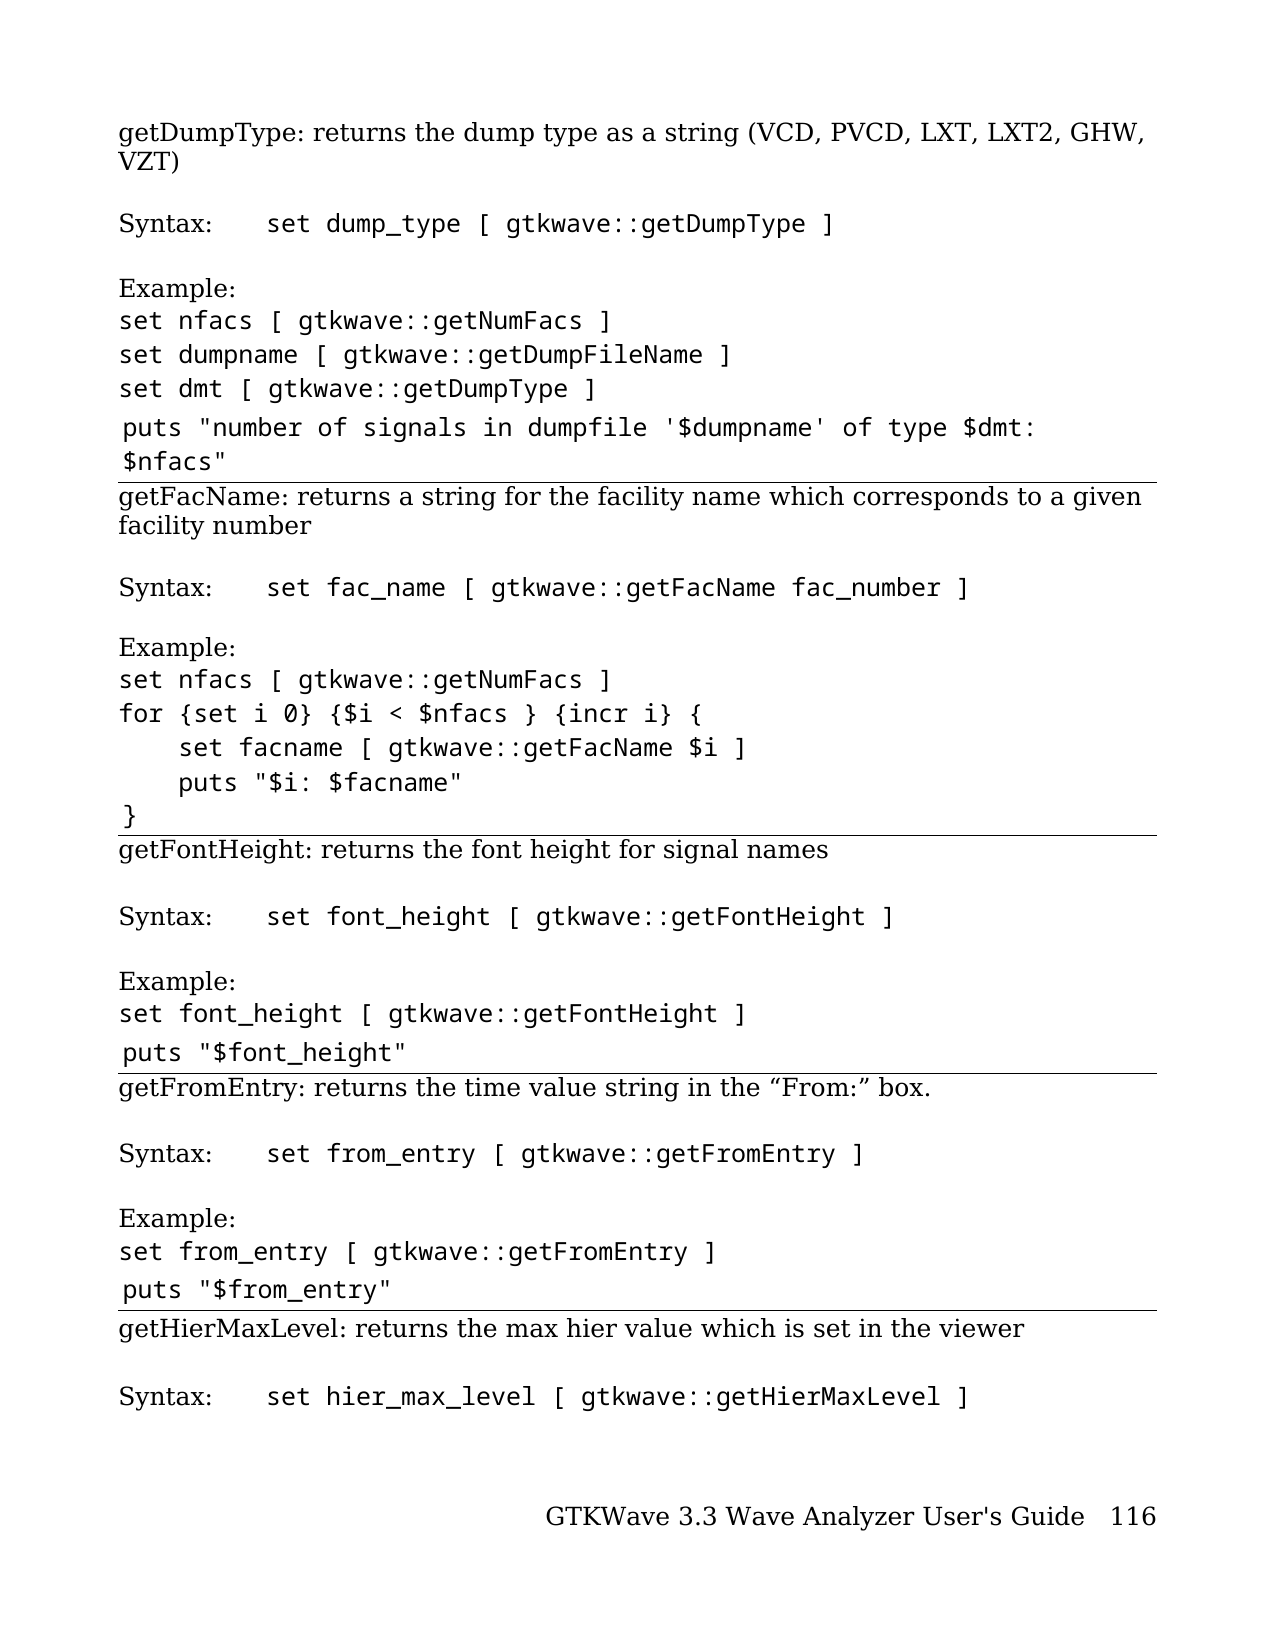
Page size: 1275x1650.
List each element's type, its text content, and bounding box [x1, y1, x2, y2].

text getHierMaxLevel: returns the max hier value which is set in the viewer [118, 1311, 1157, 1344]
text Example: [118, 967, 1157, 996]
text getFacName: returns a string for the facility name which corresponds to a given facility number [118, 483, 1157, 540]
text Syntax: set font_height [ gtkwave::getFontHeight ] [118, 899, 1157, 933]
text set from_entry [ gtkwave::getFromEntry ] [118, 1233, 1157, 1267]
text set nfacs [ gtkwave::getNumFacs ] [118, 662, 1157, 696]
text Example: [118, 274, 1157, 303]
text set nfacs [ gtkwave::getNumFacs ] [118, 303, 1157, 337]
text puts "$font_height" [118, 1030, 1157, 1073]
text set facname [ gtkwave::getFacName $i ] [118, 730, 1157, 764]
text puts "number of signals in dumpfile '$dumpname' of type $dmt: $nfacs" [118, 405, 1157, 482]
text getFontHeight: returns the font height for signal names [118, 836, 1157, 864]
text Syntax: set dump_type [ gtkwave::getDumpType ] [118, 206, 1157, 240]
text set font_height [ gtkwave::getFontHeight ] [118, 996, 1157, 1030]
text set dumpname [ gtkwave::getDumpFileName ] [118, 337, 1157, 371]
text Example: [118, 1204, 1157, 1233]
text set dmt [ gtkwave::getDumpType ] [118, 371, 1157, 405]
text puts "$i: $facname" [118, 764, 1157, 798]
text Syntax: set from_entry [ gtkwave::getFromEntry ] [118, 1136, 1157, 1170]
text for {set i 0} {$i < $nfacs } {incr i} { [118, 696, 1157, 730]
text } [118, 798, 1157, 835]
text puts "$from_entry" [118, 1267, 1157, 1310]
text getFromEntry: returns the time value string in the “From:” box. [118, 1074, 1157, 1102]
text Example: [118, 633, 1157, 662]
text Syntax: set fac_name [ gtkwave::getFacName fac_number ] [118, 569, 1157, 604]
text Syntax: set hier_max_level [ gtkwave::getHierMaxLevel ] [118, 1378, 1157, 1413]
text getDumpType: returns the dump type as a string (VCD, PVCD, LXT, LXT2, GHW, VZT) [118, 118, 1157, 176]
